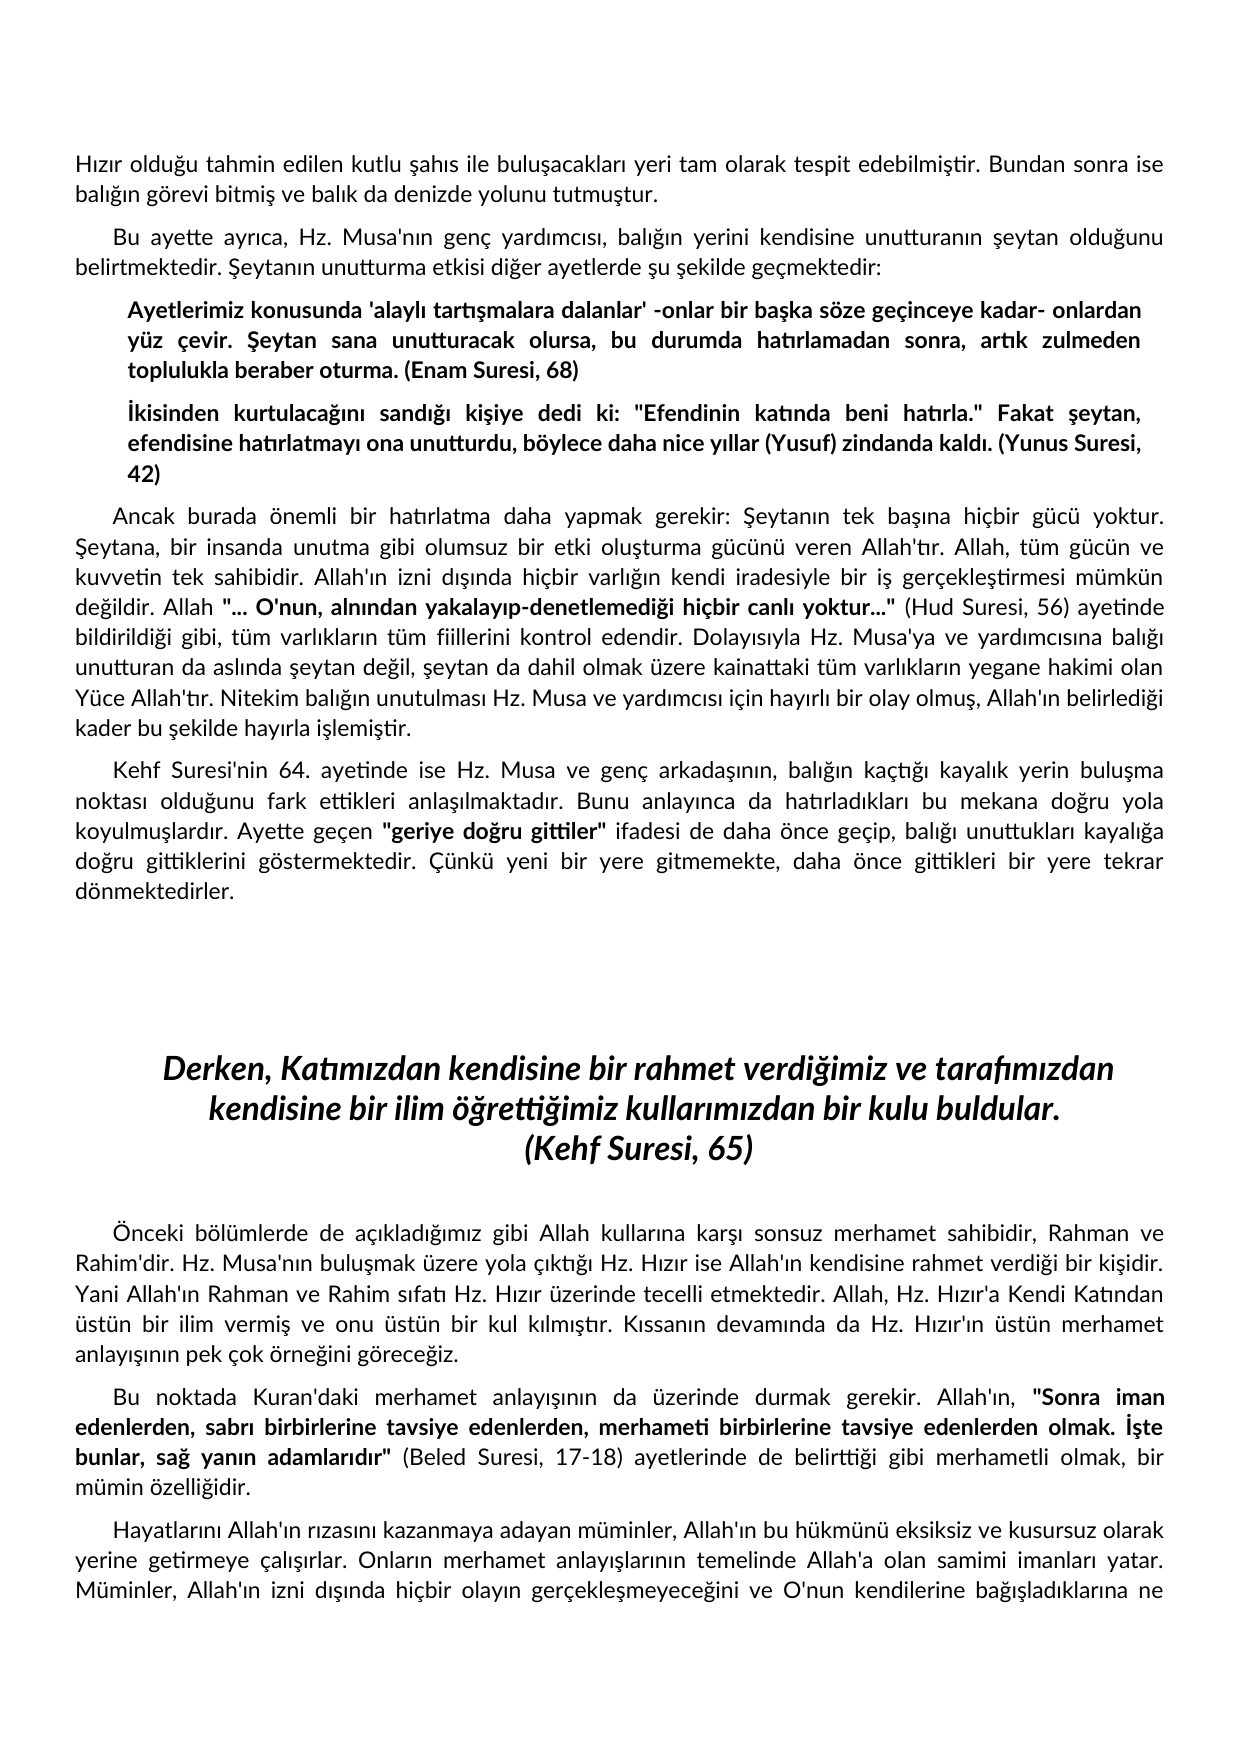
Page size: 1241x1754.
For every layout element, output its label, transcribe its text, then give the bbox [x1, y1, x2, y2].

text Bu ayette ayrıca, Hz. Musa'nın genç yardımcısı, balığın yerini kendisine unutturanın şeytan olduğunu belirtmektedir. Şeytanın unutturma etkisi diğer ayetlerde şu şekilde geçmektedir: [75, 223, 1165, 281]
text İkisinden kurtulacağını sandığı kişiye dedi ki: "Efendinin katında beni hatırla." Fakat şeytan, efendisine hatırlatmayı ona unutturdu, böylece daha nice yıllar (Yusuf) zindanda kaldı. (Yunus Suresi, 42) [127, 399, 1143, 487]
text Önceki bölümlerde de açıkladığımız gibi Allah kullarına karşı sonsuz merhamet sahibidir, Rahman ve Rahim'dir. Hz. Musa'nın buluşmak üzere yola çıktığı Hz. Hızır ise Allah'ın kendisine rahmet verdiği bir kişidir. Yani Allah'ın Rahman ve Rahim sıfatı Hz. Hızır üzerinde tecelli etmektedir. Allah, Hz. Hızır'a Kendi Katından üstün bir ilim vermiş ve onu üstün bir kul kılmıştır. Kıssanın devamında da Hz. Hızır'ın üstün merhamet anlayışının pek çok örneğini göreceğiz. [75, 1219, 1165, 1367]
text Hayatlarını Allah'ın rızasını kazanmaya adayan müminler, Allah'ın bu hükmünü eksiksiz ve kusursuz olarak yerine getirmeye çalışırlar. Onların merhamet anlayışlarının temelinde Allah'a olan samimi imanları yatar. Müminler, Allah'ın izni dışında hiçbir olayın gerçekleşmeyeceğini ve O'nun kendilerine bağışladıklarına ne [75, 1516, 1165, 1604]
text Bu noktada Kuran'daki merhamet anlayışının da üzerinde durmak gerekir. Allah'ın, "Sonra iman edenlerden, sabrı birbirlerine tavsiye edenlerden, merhameti birbirlerine tavsiye edenlerden olmak. İşte bunlar, sağ yanın adamlarıdır" (Beled Suresi, 17-18) ayetlerinde de belirttiği gibi merhametli olmak, bir mümin özelliğidir. [75, 1382, 1165, 1501]
text Ancak burada önemli bir hatırlatma daha yapmak gerekir: Şeytanın tek başına hiçbir gücü yoktur. Şeytana, bir insanda unutma gibi olumsuz bir etki oluşturma gücünü veren Allah'tır. Allah, tüm gücün ve kuvvetin tek sahibidir. Allah'ın izni dışında hiçbir varlığın kendi iradesiyle bir iş gerçekleştirmesi mümkün değildir. Allah "... O'nun, alnından yakalayıp-denetlemediği hiçbir canlı yoktur..." (Hud Suresi, 56) ayetinde bildirildiği gibi, tüm varlıkların tüm fiillerini kontrol edendir. Dolayısıyla Hz. Musa'ya ve yardımcısına balığı unutturan da aslında şeytan değil, şeytan da dahil olmak üzere kainattaki tüm varlıkların yegane hakimi olan Yüce Allah'tır. Nitekim balığın unutulması Hz. Musa ve yardımcısı için hayırlı bir olay olmuş, Allah'ın belirlediği kader bu şekilde hayırla işlemiştir. [75, 502, 1165, 741]
text Kehf Suresi'nin 64. ayetinde ise Hz. Musa ve genç arkadaşının, balığın kaçtığı kayalık yerin buluşma noktası olduğunu fark ettikleri anlaşılmaktadır. Bunu anlayınca da hatırladıkları bu mekana doğru yola koyulmuşlardır. Ayette geçen "geriye doğru gittiler" ifadesi de daha önce geçip, balığı unuttukları kayalığa doğru gittiklerini göstermektedir. Çünkü yeni bir yere gitmemekte, daha önce gittikleri bir yere tekrar dönmektedirler. [75, 756, 1165, 904]
subtitle Derken, Katımızdan kendisine bir rahmet verdiğimiz ve tarafımızdan kendisine bir ilim öğrettiğimiz kullarımızdan bir kulu buldular. (Kehf Suresi, 65) [112, 1048, 1165, 1168]
text Ayetlerimiz konusunda 'alaylı tartışmalara dalanlar' -onlar bir başka söze geçinceye kadar- onlardan yüz çevir. Şeytan sana unutturacak olursa, bu durumda hatırlamadan sonra, artık zulmeden toplulukla beraber oturma. (Enam Suresi, 68) [127, 296, 1143, 384]
text Hızır olduğu tahmin edilen kutlu şahıs ile buluşacakları yeri tam olarak tespit edebilmiştir. Bundan sonra ise balığın görevi bitmiş ve balık da denizde yolunu tutmuştur. [75, 150, 1165, 208]
